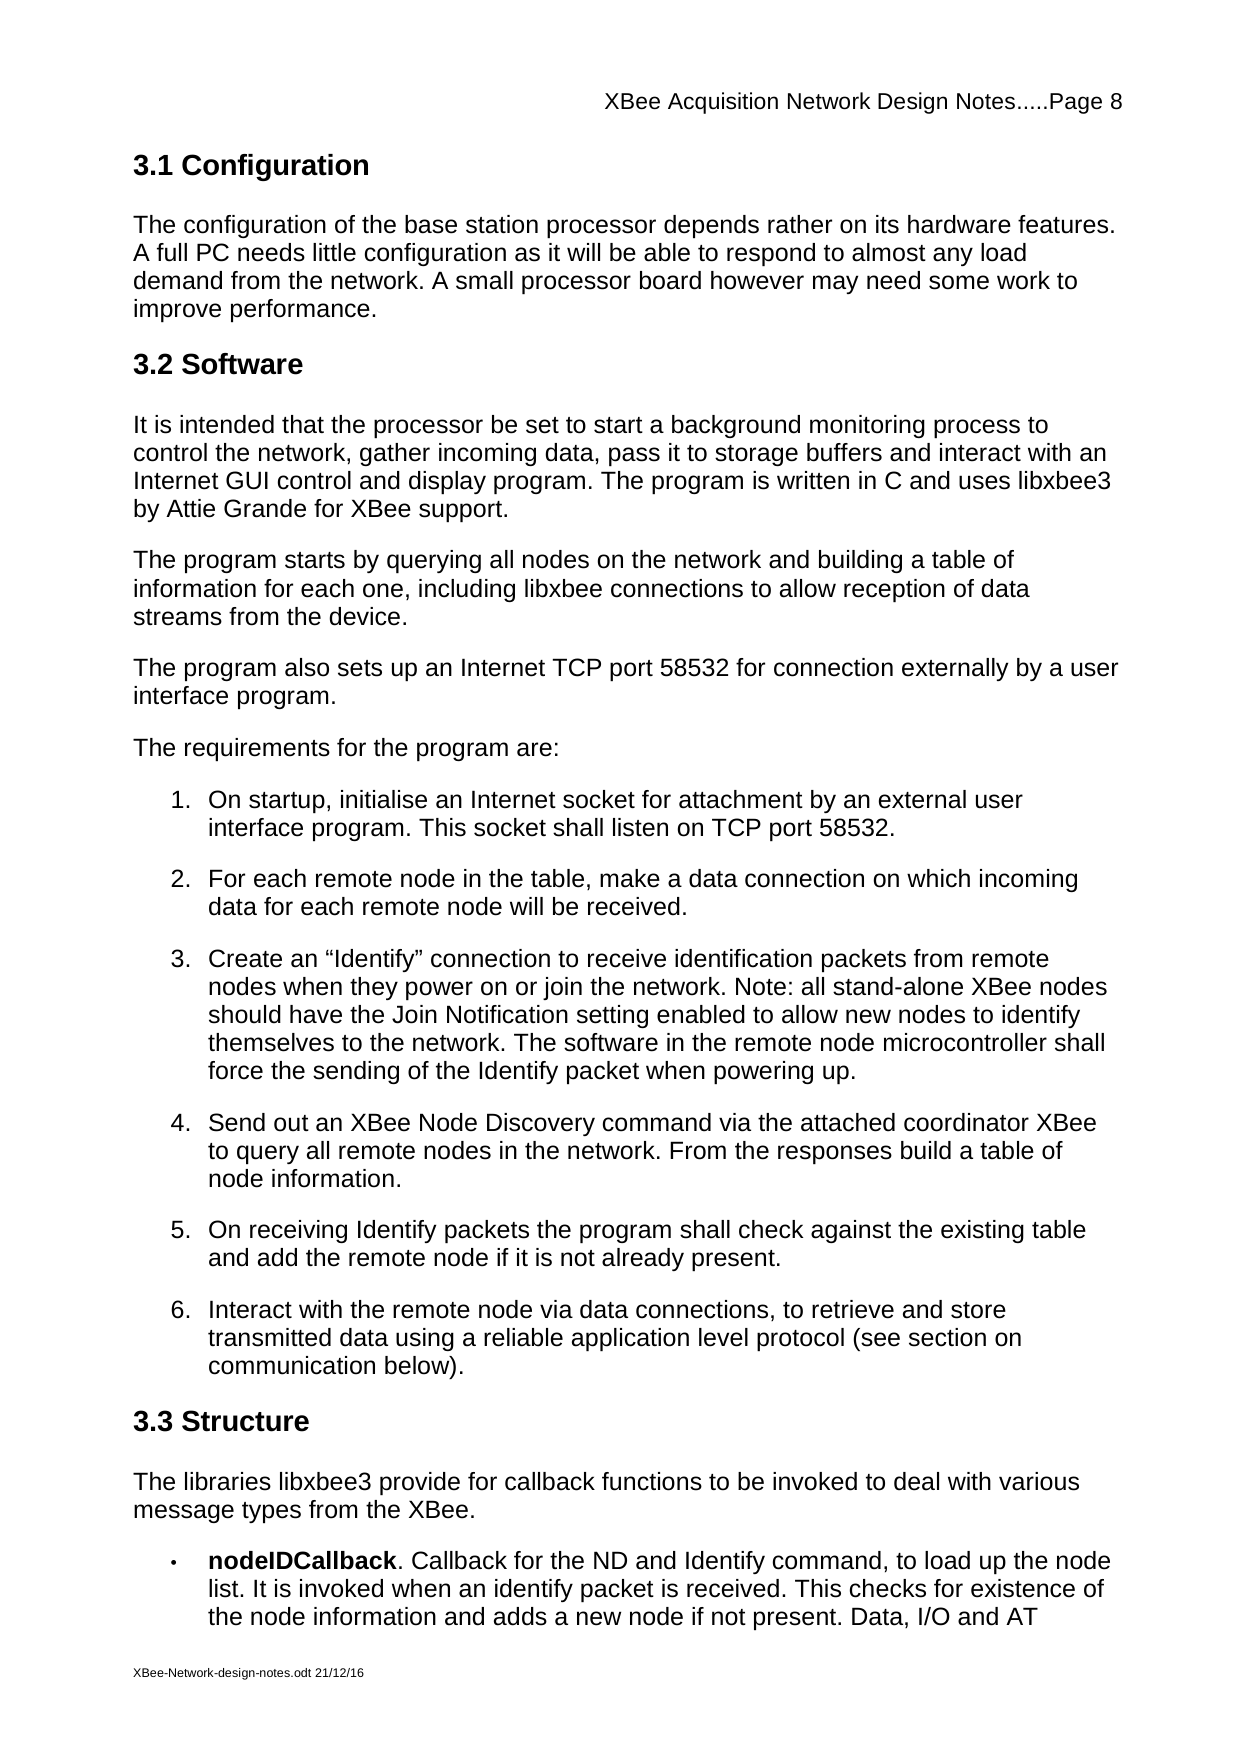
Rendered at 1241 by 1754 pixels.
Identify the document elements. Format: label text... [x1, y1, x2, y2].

text The libraries libxbee3 provide for callback functions to be invoked to deal with various message types from the XBee. [133, 1467, 1123, 1523]
list Send out an XBee Node Discovery command via the attached coordinator XBee to query all remote nodes in the network. From the responses build a table of node information. [170, 1109, 1123, 1193]
text The program also sets up an Internet TCP port 58532 for connection externally by a user interface program. [133, 654, 1123, 710]
list Interact with the remote node via data connections, to retrieve and store transmitted data using a reliable application level protocol (see section on communication below). [170, 1296, 1123, 1380]
text The configuration of the base station processor depends rather on its hardware features. A full PC needs little configuration as it will be able to respond to almost any load demand from the network. A small processor board however may need some work to improve performance. [133, 211, 1123, 323]
list On receiving Identify packets the program shall check against the existing table and add the remote node if it is not already present. [170, 1216, 1123, 1272]
list nodeIDCallback. Callback for the ND and Identify command, to load up the node list. It is invoked when an identify packet is received. This checks for existence of the node information and adds a new node if not present. Data, I/O and AT [170, 1547, 1123, 1631]
text The requirements for the program are: [133, 734, 1123, 762]
subtitle Software [133, 348, 1123, 381]
list On startup, initialise an Internet socket for attachment by an external user interface program. This socket shall listen on TCP port 58532. [170, 786, 1123, 842]
subtitle Structure [133, 1405, 1123, 1437]
subtitle Configuration [133, 149, 1123, 181]
list For each remote node in the table, make a data connection on which incoming data for each remote node will be received. [170, 865, 1123, 921]
text It is intended that the processor be set to start a background monitoring process to control the network, gather incoming data, pass it to storage buffers and interact with an Internet GUI control and display program. The program is written in C and uses libxbee3 by Attie Grande for XBee support. [133, 411, 1123, 523]
text The program starts by querying all nodes on the network and building a table of information for each one, including libxbee connections to allow reception of data streams from the device. [133, 546, 1123, 631]
list Create an “Identify” connection to receive identification packets from remote nodes when they power on or join the network. Note: all stand-alone XBee nodes should have the Join Notification setting enabled to allow new nodes to identify themselves to the network. The software in the remote node microcontroller shall force the sending of the Identify packet when powering up. [170, 945, 1123, 1085]
